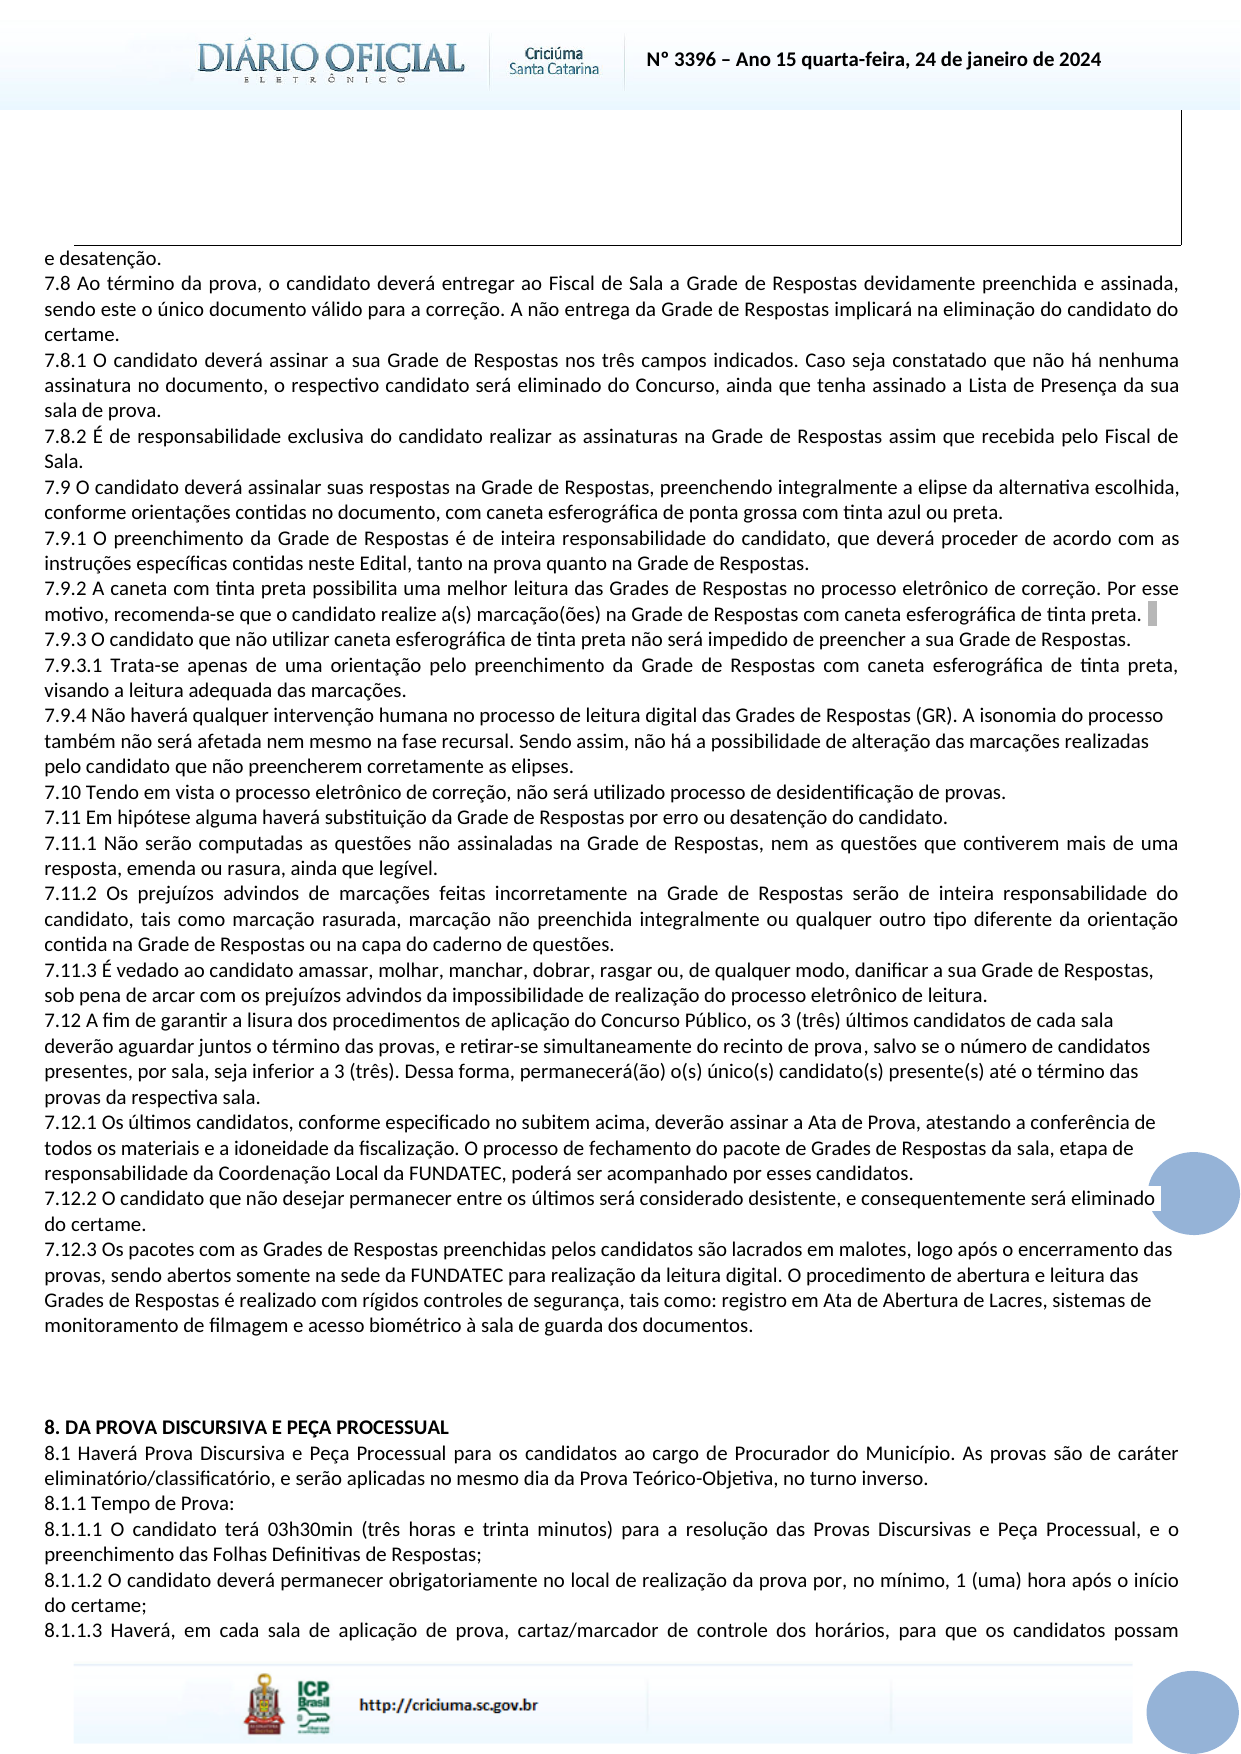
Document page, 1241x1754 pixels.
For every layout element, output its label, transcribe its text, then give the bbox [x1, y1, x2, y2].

text 7.10 Tendo em vista o processo eletrônico de correção, não será utilizado processo de desidentificação de provas. [44, 779, 1181, 804]
text 7.9.2 A caneta com tinta preta possibilita uma melhor leitura das Grades de Respostas no processo eletrônico de correção. Por esse motivo, recomenda-se que o candidato realize a(s) marcação(ões) na Grade de Respostas com caneta esferográfica de tinta preta. [44, 576, 1181, 626]
text 7.12 A fim de garantir a lisura dos procedimentos de aplicação do Concurso Público, os 3 (três) últimos candidatos de cada sala deverão aguardar juntos o término das provas, e retirar-se simultaneamente do recinto de prova, salvo se o número de candidatos presentes, por sala, seja inferior a 3 (três). Dessa forma, permanecerá(ão) o(s) único(s) candidato(s) presente(s) até o término das provas da respectiva sala. [44, 1008, 1181, 1109]
text 7.11.1 Não serão computadas as questões não assinaladas na Grade de Respostas, nem as questões que contiverem mais de uma resposta, emenda ou rasura, ainda que legível. [44, 830, 1181, 881]
text 7.9.4 Não haverá qualquer intervenção humana no processo de leitura digital das Grades de Respostas (GR). A isonomia do processo também não será afetada nem mesmo na fase recursal. Sendo assim, não há a possibilidade de alteração das marcações realizadas pelo candidato que não preencherem corretamente as elipses. [44, 703, 1181, 779]
text 8.1.1 Tempo de Prova: [44, 1491, 1181, 1516]
text 7.11.3 É vedado ao candidato amassar, molhar, manchar, dobrar, rasgar ou, de qualquer modo, danificar a sua Grade de Respostas, sob pena de arcar com os prejuízos advindos da impossibilidade de realização do processo eletrônico de leitura. [44, 957, 1181, 1008]
text 7.8 Ao término da prova, o candidato deverá entregar ao Fiscal de Sala a Grade de Respostas devidamente preenchida e assinada, sendo este o único documento válido para a correção. A não entrega da Grade de Respostas implicará na eliminação do candidato do certame. [44, 271, 1181, 347]
text 7.9 O candidato deverá assinalar suas respostas na Grade de Respostas, preenchendo integralmente a elipse da alternativa escolhida, conforme orientações contidas no documento, com caneta esferográfica de ponta grossa com tinta azul ou preta. [44, 474, 1181, 525]
text 7.11.2 Os prejuízos advindos de marcações feitas incorretamente na Grade de Respostas serão de inteira responsabilidade do candidato, tais como marcação rasurada, marcação não preenchida integralmente ou qualquer outro tipo diferente da orientação contida na Grade de Respostas ou na capa do caderno de questões. [44, 881, 1181, 957]
text 8. DA PROVA DISCURSIVA E PEÇA PROCESSUAL [44, 1414, 1181, 1440]
text 7.12.3 Os pacotes com as Grades de Respostas preenchidas pelos candidatos são lacrados em malotes, logo após o encerramento das provas, sendo abertos somente na sede da FUNDATEC para realização da leitura digital. O procedimento de abertura e leitura das Grades de Respostas é realizado com rígidos controles de segurança, tais como: registro em Ata de Abertura de Lacres, sistemas de monitoramento de filmagem e acesso biométrico à sala de guarda dos documentos. [44, 1236, 1181, 1338]
text 8.1.1.2 O candidato deverá permanecer obrigatoriamente no local de realização da prova por, no mínimo, 1 (uma) hora após o início do certame; [44, 1567, 1181, 1618]
text 7.9.3 O candidato que não utilizar caneta esferográfica de tinta preta não será impedido de preencher a sua Grade de Respostas. [44, 626, 1181, 652]
text 7.12.1 Os últimos candidatos, conforme especificado no subitem acima, deverão assinar a Ata de Prova, atestando a conferência de todos os materiais e a idoneidade da fiscalização. O processo de fechamento do pacote de Grades de Respostas da sala, etapa de responsabilidade da Coordenação Local da FUNDATEC, poderá ser acompanhado por esses candidatos. [44, 1109, 1181, 1186]
text 8.1 Haverá Prova Discursiva e Peça Processual para os candidatos ao cargo de Procurador do Município. As provas são de caráter eliminatório/classificatório, e serão aplicadas no mesmo dia da Prova Teórico-Objetiva, no turno inverso. [44, 1440, 1181, 1491]
text 7.9.1 O preenchimento da Grade de Respostas é de inteira responsabilidade do candidato, que deverá proceder de acordo com as instruções específicas contidas neste Edital, tanto na prova quanto na Grade de Respostas. [44, 525, 1181, 576]
text 8.1.1.1 O candidato terá 03h30min (três horas e trinta minutos) para a resolução das Provas Discursivas e Peça Processual, e o preenchimento das Folhas Definitivas de Respostas; [44, 1516, 1181, 1567]
text 7.8.2 É de responsabilidade exclusiva do candidato realizar as assinaturas na Grade de Respostas assim que recebida pelo Fiscal de Sala. [44, 423, 1181, 474]
text 7.9.3.1 Trata-se apenas de uma orientação pelo preenchimento da Grade de Respostas com caneta esferográfica de tinta preta, visando a leitura adequada das marcações. [44, 652, 1181, 703]
text 7.11 Em hipótese alguma haverá substituição da Grade de Respostas por erro ou desatenção do candidato. [44, 804, 1181, 830]
text 7.8.1 O candidato deverá assinar a sua Grade de Respostas nos três campos indicados. Caso seja constatado que não há nenhuma assinatura no documento, o respectivo candidato será eliminado do Concurso, ainda que tenha assinado a Lista de Presença da sua sala de prova. [44, 347, 1181, 423]
text 7.12.2 O candidato que não desejar permanecer entre os últimos será considerado desistente, e consequentemente será eliminado do certame. [44, 1186, 1181, 1236]
text 8.1.1.3 Haverá, em cada sala de aplicação de prova, cartaz/marcador de controle dos horários, para que os candidatos possam [44, 1618, 1181, 1643]
text e desatenção. [44, 245, 1181, 271]
